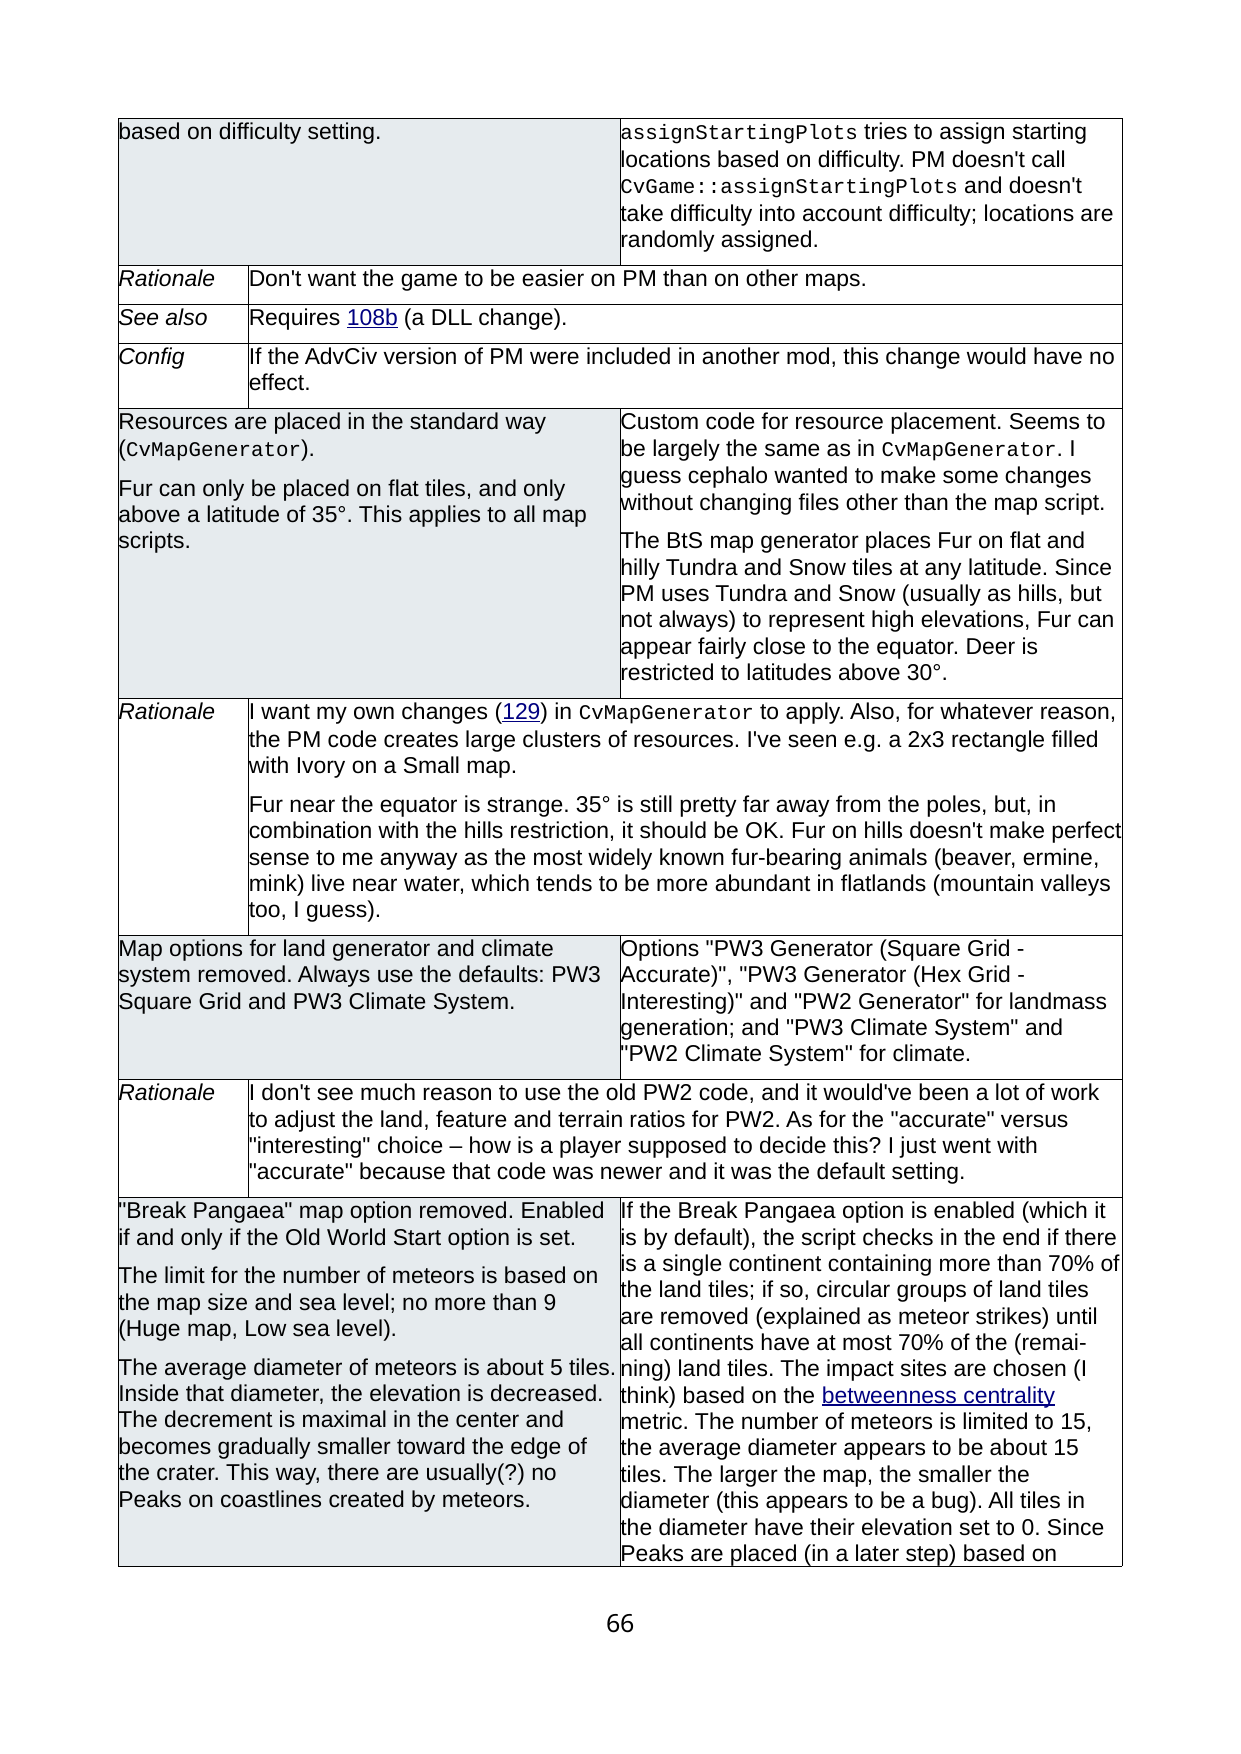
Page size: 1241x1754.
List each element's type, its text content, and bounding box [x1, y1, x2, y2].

table_cell based on difficulty setting. [119, 119, 620, 265]
table_cell Requires 108b (a DLL change). [249, 305, 1122, 343]
table_cell Map options for land generator and climate system removed. Always use the defaults: PW3 Square Grid and PW3 Climate System. [119, 936, 620, 1079]
table_cell I want my own changes (129) in CvMapGenerator to apply. Also, for whatever reason, the PM code creates large clusters of resources. I've seen e.g. a 2x3 rectangle filled with Ivory on a Small map. Fur near the equator is strange. 35° is still pretty far away from the poles, but, in combination with the hills restriction, it should be OK. Fur on hills doesn't make perfect sense to me anyway as the most widely known fur-bearing animals (beaver, ermine, mink) live near water, which tends to be more abundant in flatlands (mountain valleys too, I guess). [249, 699, 1122, 935]
table_cell See also [119, 305, 248, 343]
table_cell Rationale [119, 699, 248, 935]
table_cell If the AdvCiv version of PM were included in another mod, this change would have no effect. [249, 344, 1122, 408]
table_cell "Break Pangaea" map option removed. Enabled if and only if the Old World Start option is set. The limit for the number of meteors is based on the map size and sea level; no more than 9 (Huge map, Low sea level). The average diameter of meteors is about 5 tiles. Inside that diameter, the elevation is decreased. The decrement is maximal in the center and becomes gradually smaller toward the edge of the crater. This way, there are usually(?) no Peaks on coastlines created by meteors. [119, 1198, 620, 1566]
table_cell Config [119, 344, 248, 408]
table_cell Resources are placed in the standard way (CvMapGenerator). Fur can only be placed on flat tiles, and only above a latitude of 35°. This applies to all map scripts. [119, 409, 620, 698]
table_cell Rationale [119, 266, 248, 304]
table_cell assignStartingPlots tries to assign starting locations based on difficulty. PM doesn't call CvGame::assignStartingPlots and doesn't take difficulty into account difficulty; locations are randomly assigned. [621, 119, 1122, 265]
table_cell Don't want the game to be easier on PM than on other maps. [249, 266, 1122, 304]
table_cell If the Break Pangaea option is enabled (which it is by default), the script checks in the end if there is a single continent containing more than 70% of the land tiles; if so, circular groups of land tiles are removed (explained as meteor strikes) until all continents have at most 70% of the (remai­ning) land tiles. The impact sites are chosen (I think) based on the betweenness centrality metric. The number of meteors is limited to 15, the average diameter appears to be about 15 tiles. The larger the map, the smaller the diameter (this appears to be a bug). All tiles in the diameter have their elevation set to 0. Since Peaks are placed (in a later step) based on [621, 1198, 1122, 1566]
table_cell I don't see much reason to use the old PW2 code, and it would've been a lot of work to adjust the land, feature and terrain ratios for PW2. As for the "accurate" versus "interesting" choice – how is a player supposed to decide this? I just went with "accurate" because that code was newer and it was the default setting. [249, 1080, 1122, 1197]
table_cell Custom code for resource placement. Seems to be largely the same as in CvMapGenerator. I guess cephalo wanted to make some changes without changing files other than the map script. The BtS map generator places Fur on flat and hilly Tundra and Snow tiles at any latitude. Since PM uses Tundra and Snow (usually as hills, but not always) to represent high elevations, Fur can appear fairly close to the equator. Deer is restricted to latitudes above 30°. [621, 409, 1122, 698]
table_cell Options "PW3 Generator (Square Grid - Accurate)", "PW3 Generator (Hex Grid - Interesting)" and "PW2 Generator" for landmass generation; and "PW3 Climate System" and "PW2 Climate System" for climate. [621, 936, 1122, 1079]
table_cell Rationale [119, 1080, 248, 1197]
